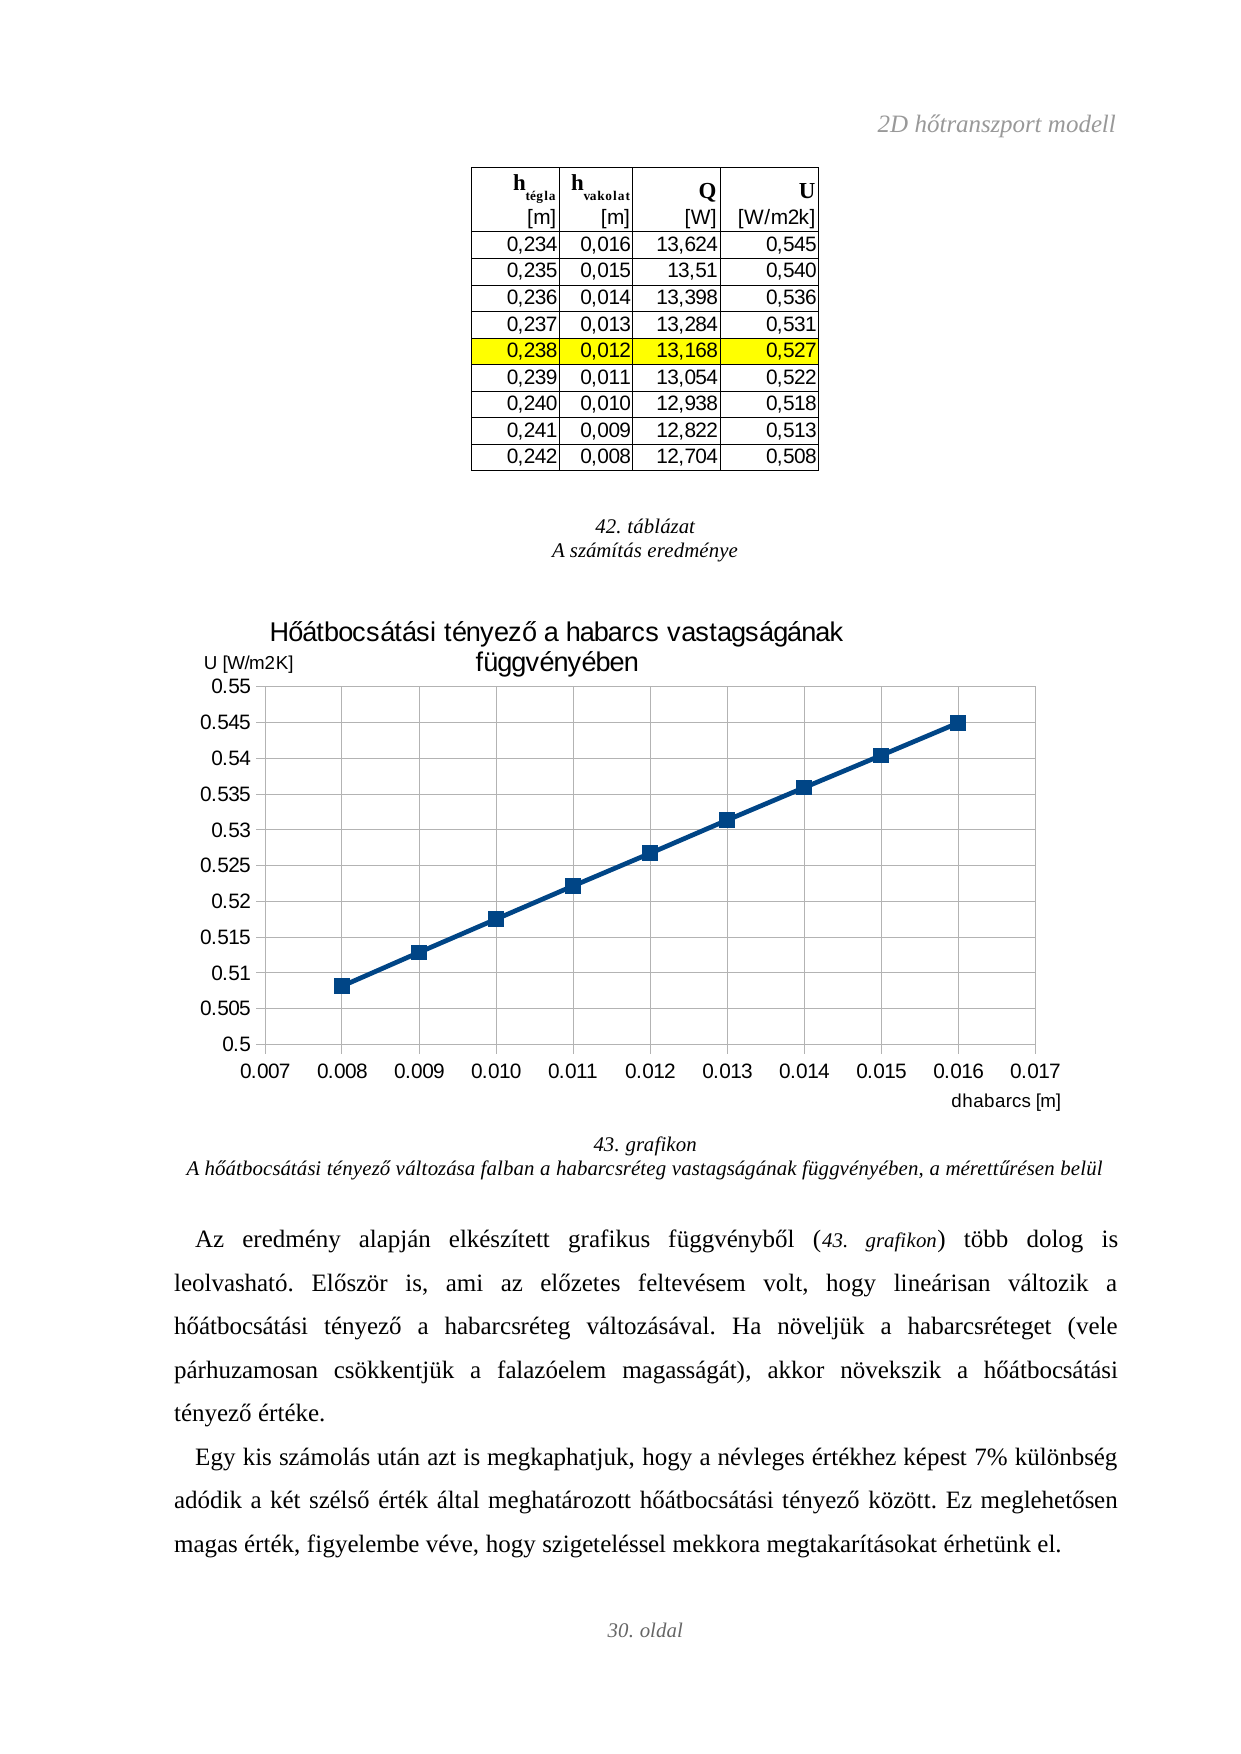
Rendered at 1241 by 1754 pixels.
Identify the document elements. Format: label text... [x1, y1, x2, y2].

text 42. táblázat [174, 514, 1118, 538]
text Az eredmény alapján elkészített grafikus függvényből (43. grafikon) több dolog is leolvasható. Először is, ami az előzetes feltevésem volt, hogy lineárisan változik a hőátbocsátási tényező a habarcsréteg változásával. Ha növeljük a habarcsréteget (vele párhuzamosan csökkentjük a falazóelem magasságát), akkor növekszik a hőátbocsátási tényező értéke. [174, 1224, 1118, 1427]
text A hőátbocsátási tényező változása falban a habarcsréteg vastagságának függvényében, a mérettűrésen belül [174, 1156, 1118, 1180]
text 43. grafikon [174, 1132, 1118, 1156]
text Egy kis számolás után azt is megkaphatjuk, hogy a névleges értékhez képest 7% különbség adódik a két szélső érték által meghatározott hőátbocsátási tényező között. Ez meglehetősen magas érték, figyelembe véve, hogy szigeteléssel mekkora megtakarításokat érhetünk el. [174, 1442, 1118, 1558]
text A számítás eredménye [174, 538, 1118, 562]
